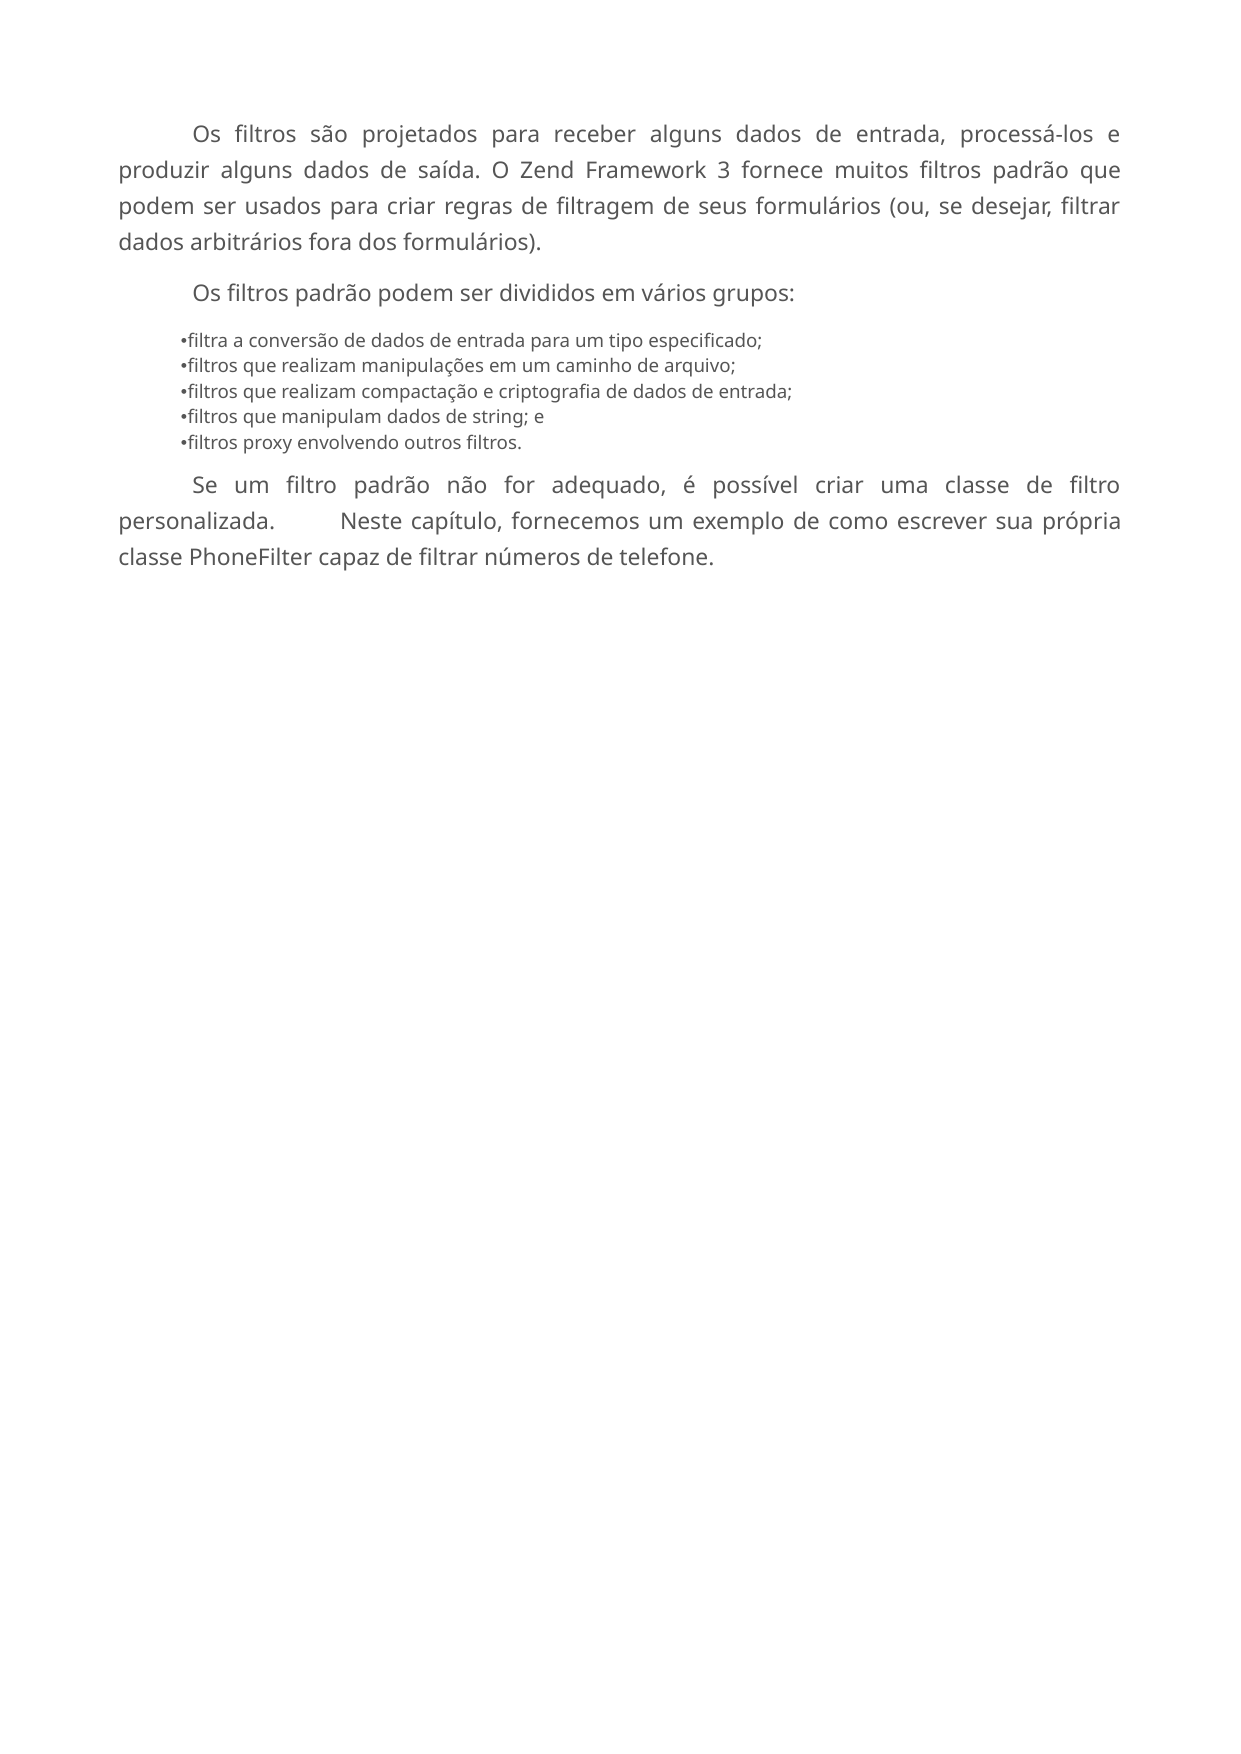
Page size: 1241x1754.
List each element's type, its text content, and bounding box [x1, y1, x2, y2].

list filtra a conversão de dados de entrada para um tipo especificado; [118, 327, 1122, 352]
list filtros que realizam manipulações em um caminho de arquivo; [118, 352, 1122, 378]
text Se um filtro padrão não for adequado, é possível criar uma classe de filtro personalizada. Neste capítulo, fornecemos um exemplo de como escrever sua própria classe PhoneFilter capaz de filtrar números de telefone. [118, 469, 1122, 572]
text Os filtros padrão podem ser divididos em vários grupos: [118, 276, 1122, 308]
list filtros proxy envolvendo outros filtros. [118, 429, 1122, 454]
list filtros que manipulam dados de string; e [118, 403, 1122, 429]
text Os filtros são projetados para receber alguns dados de entrada, processá-los e produzir alguns dados de saída. O Zend Framework 3 fornece muitos filtros padrão que podem ser usados para criar regras de filtragem de seus formulários (ou, se desejar, filtrar dados arbitrários fora dos formulários). [118, 118, 1122, 257]
list filtros que realizam compactação e criptografia de dados de entrada; [118, 378, 1122, 403]
